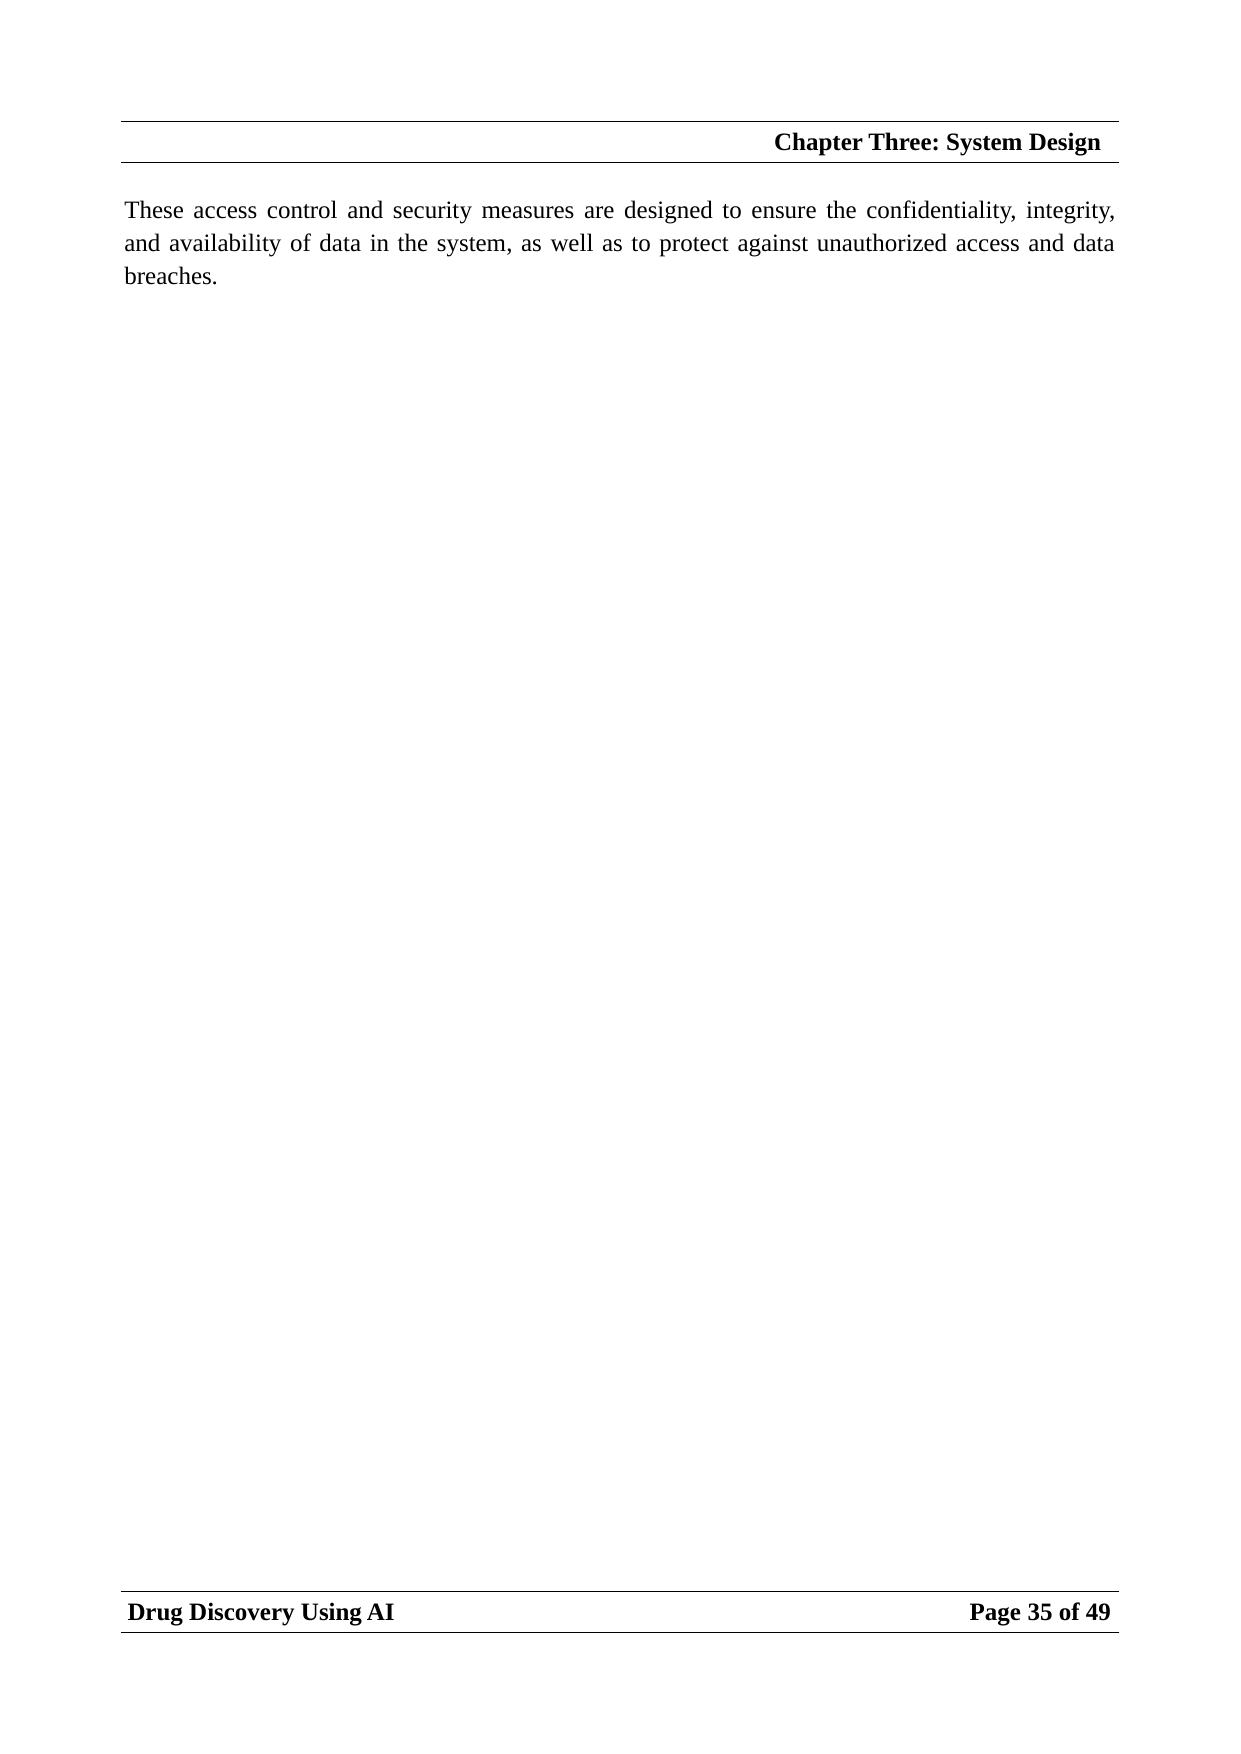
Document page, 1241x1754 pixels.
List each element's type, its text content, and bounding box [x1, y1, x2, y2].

text These access control and security measures are designed to ensure the confidentiality, integrity, and availability of data in the system, as well as to protect against unauthorized access and data breaches. [121, 192, 1119, 290]
